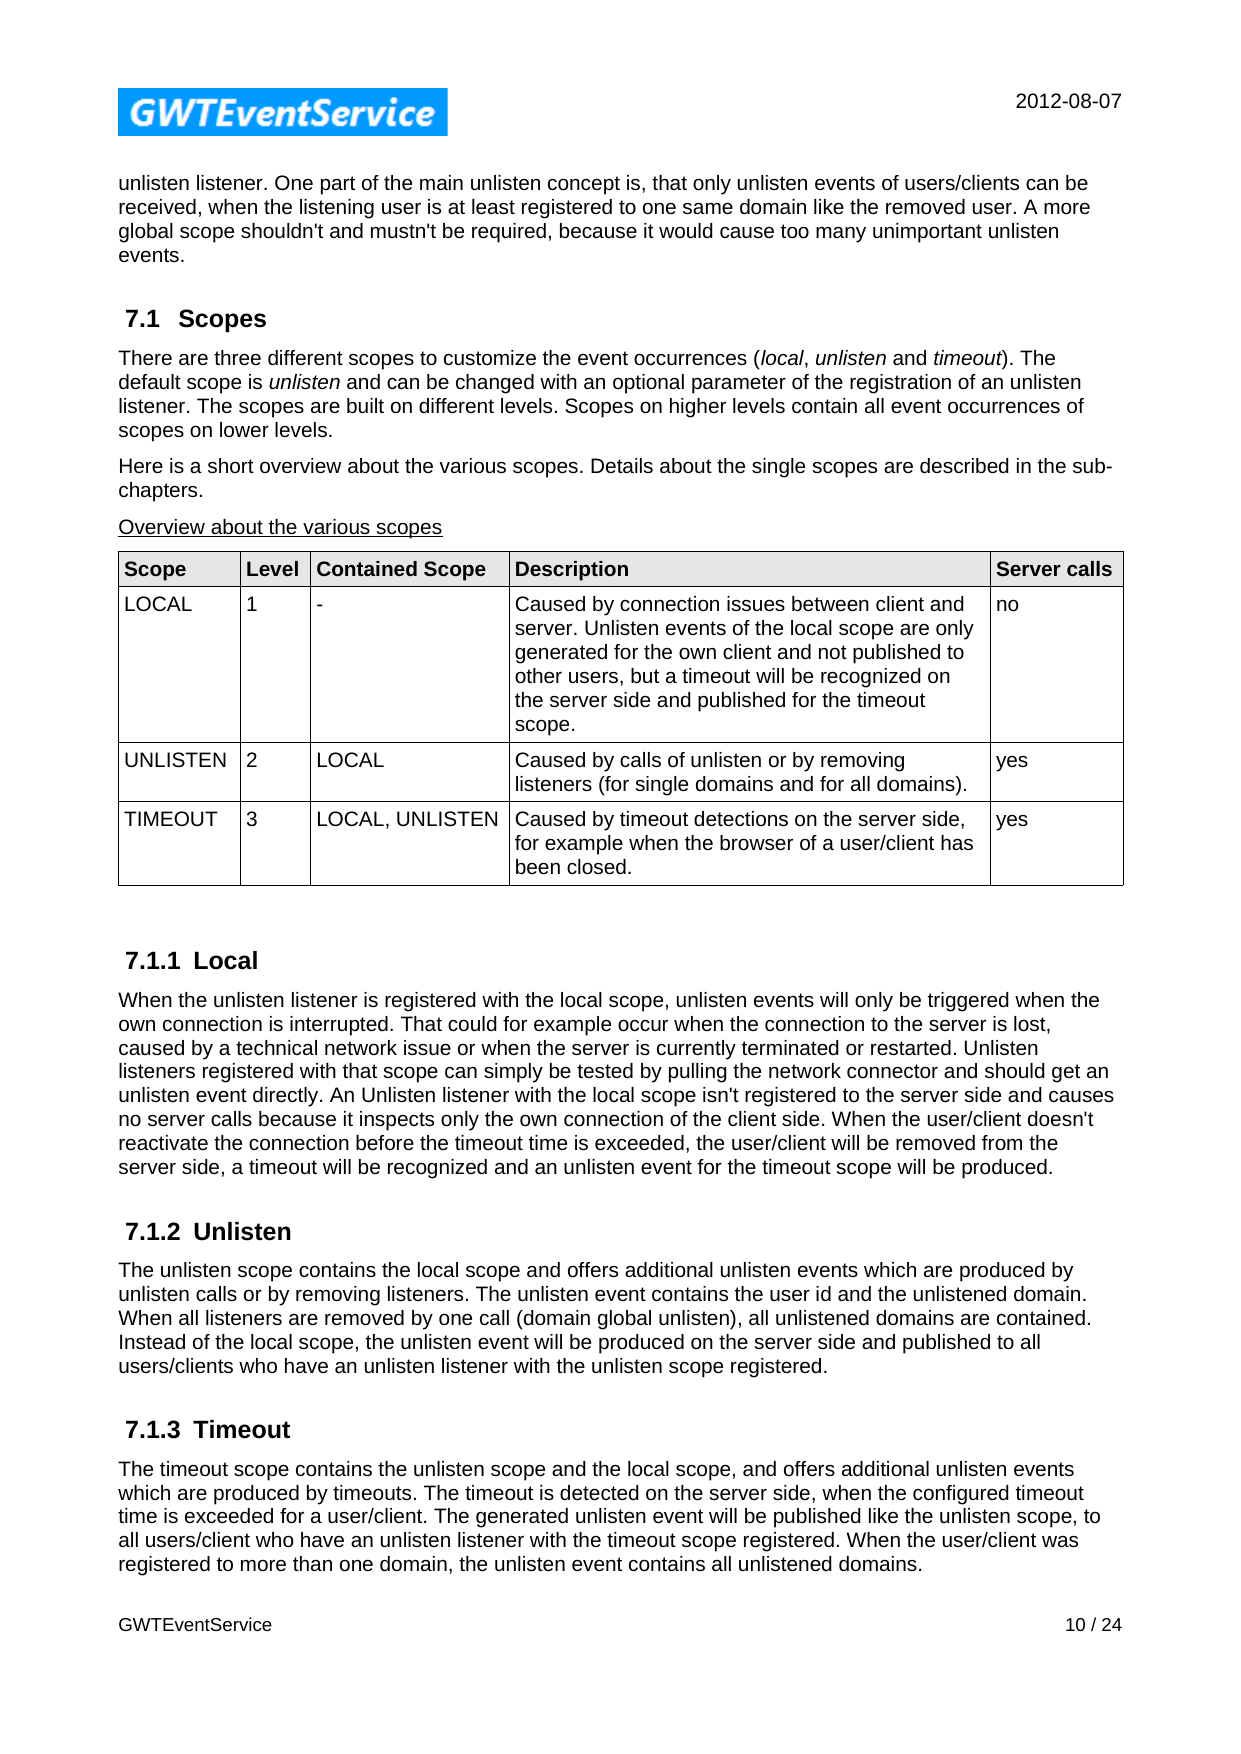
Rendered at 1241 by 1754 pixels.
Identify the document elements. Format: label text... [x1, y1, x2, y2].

table_header Server calls [991, 552, 1123, 586]
text The timeout scope contains the unlisten scope and the local scope, and offers additional unlisten events which are produced by timeouts. The timeout is detected on the server side, when the configured timeout time is exceeded for a user/client. The generated unlisten event will be published like the unlisten scope, to all users/client who have an unlisten listener with the timeout scope registered. When the user/client was registered to more than one domain, the unlisten event contains all unlistened domains. [118, 1456, 1122, 1576]
subtitle Unlisten [118, 1217, 1122, 1245]
picture [118, 88, 448, 136]
table_cell UNLISTEN [119, 743, 240, 801]
table_header Scope [119, 552, 240, 586]
table_cell yes [991, 743, 1123, 801]
table_cell Caused by connection issues between client and server. Unlisten events of the local scope are only generated for the own client and not published to other users, but a timeout will be recognized on the server side and published for the timeout scope. [510, 587, 990, 742]
table_cell no [991, 587, 1123, 742]
table_cell 1 [241, 587, 310, 742]
table_cell - [311, 587, 509, 742]
text There are three different scopes to customize the event occurrences (local, unlisten and timeout). The default scope is unlisten and can be changed with an optional parameter of the registration of an unlisten listener. The scopes are built on different levels. Scopes on higher levels contain all event occurrences of scopes on lower levels. [118, 346, 1122, 442]
table_cell LOCAL, UNLISTEN [311, 802, 509, 885]
subtitle Local [118, 946, 1122, 975]
table_header Level [241, 552, 310, 586]
table_header Contained Scope [311, 552, 509, 586]
table_cell yes [991, 802, 1123, 885]
text unlisten listener. One part of the main unlisten concept is, that only unlisten events of users/clients can be received, when the listening user is at least registered to one same domain like the removed user. A more global scope shouldn't and mustn't be required, because it would cause too many unimportant unlisten events. [118, 171, 1122, 267]
table_cell LOCAL [119, 587, 240, 742]
table_cell Caused by calls of unlisten or by removing listeners (for single domains and for all domains). [510, 743, 990, 801]
table_cell 3 [241, 802, 310, 885]
text When the unlisten listener is registered with the local scope, unlisten events will only be triggered when the own connection is interrupted. That could for example occur when the connection to the server is lost, caused by a technical network issue or when the server is currently terminated or restarted. Unlisten listeners registered with that scope can simply be tested by pulling the network connector and should get an unlisten event directly. An Unlisten listener with the local scope isn't registered to the server side and causes no server calls because it inspects only the own connection of the client side. When the user/client doesn't reactivate the connection before the timeout time is exceeded, the user/client will be removed from the server side, a timeout will be recognized and an unlisten event for the timeout scope will be produced. [118, 987, 1122, 1179]
table_cell TIMEOUT [119, 802, 240, 885]
table_cell 2 [241, 743, 310, 801]
subtitle Timeout [118, 1415, 1122, 1444]
text The unlisten scope contains the local scope and offers additional unlisten events which are produced by unlisten calls or by removing listeners. The unlisten event contains the user id and the unlistened domain. When all listeners are removed by one call (domain global unlisten), all unlistened domains are contained. Instead of the local scope, the unlisten event will be produced on the server side and published to all users/clients who have an unlisten listener with the unlisten scope registered. [118, 1258, 1122, 1378]
table_cell LOCAL [311, 743, 509, 801]
text Here is a short overview about the various scopes. Details about the single scopes are described in the sub-chapters. [118, 454, 1122, 502]
text Overview about the various scopes [118, 514, 1122, 538]
table_cell Caused by timeout detections on the server side, for example when the browser of a user/client has been closed. [510, 802, 990, 885]
table_header Description [510, 552, 990, 586]
subtitle Scopes [118, 304, 1122, 333]
